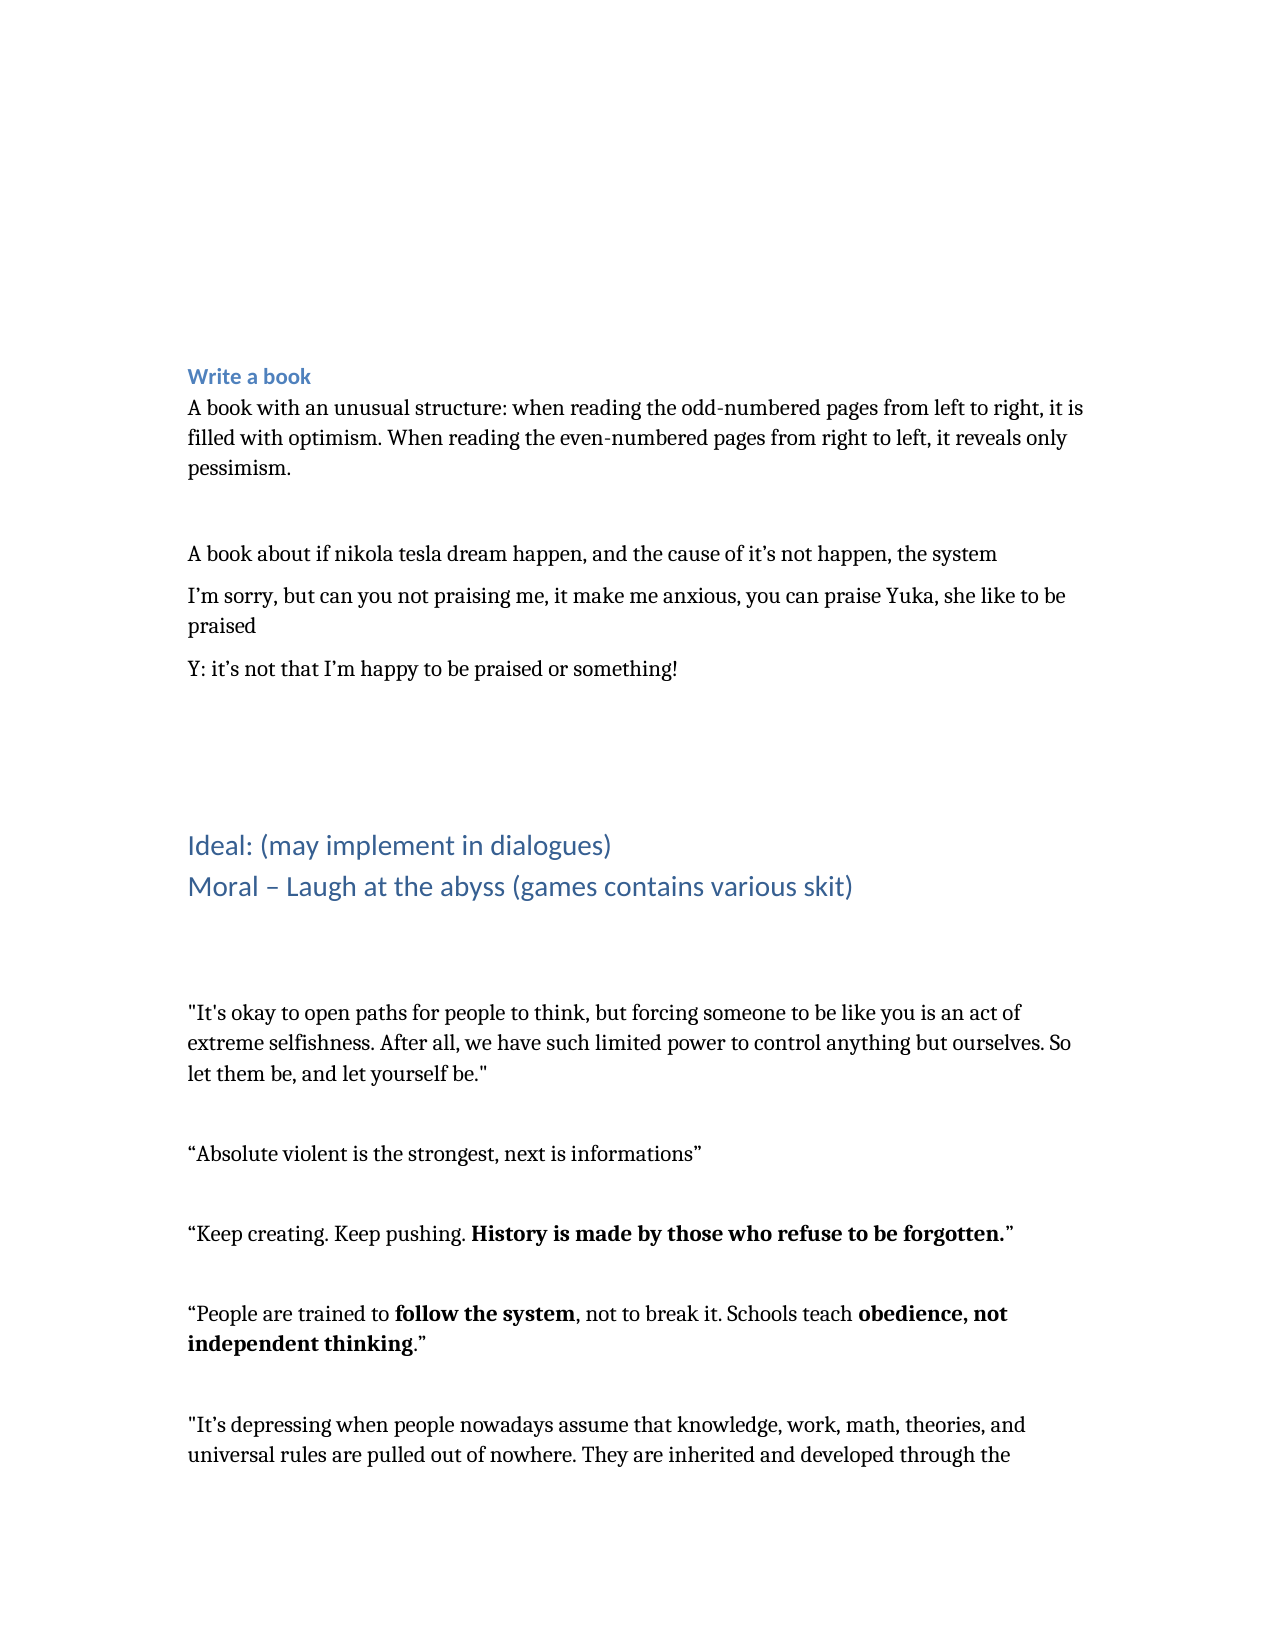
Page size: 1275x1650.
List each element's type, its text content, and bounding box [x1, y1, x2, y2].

text “Keep creating. Keep pushing. History is made by those who refuse to be forgotten.” [187, 1221, 1087, 1247]
text “People are trained to follow the system, not to break it. Schools teach obedience, not independent thinking.” [187, 1301, 1087, 1358]
text A book about if nikola tesla dream happen, and the cause of it’s not happen, the system [187, 540, 1087, 567]
text "It’s depressing when people nowadays assume that knowledge, work, math, theories, and universal rules are pulled out of nowhere. They are inherited and developed through the [187, 1411, 1087, 1468]
text “Absolute violent is the strongest, next is informations” [187, 1141, 1087, 1167]
subtitle Ideal: (may implement in dialogues) Moral – Laugh at the abyss (games contains various skit) [187, 827, 1087, 945]
text I’m sorry, but can you not praising me, it make me anxious, you can praise Yuka, she like to be praised [187, 583, 1087, 640]
subtitle Write a book [187, 362, 1087, 390]
text A book with an unusual structure: when reading the odd-numbered pages from left to right, it is filled with optimism. When reading the even-numbered pages from right to left, it reveals only pessimism. [187, 394, 1087, 481]
text Y: it’s not that I’m happy to be praised or something! [187, 656, 1087, 682]
text "It's okay to open paths for people to think, but forcing someone to be like you is an act of extreme selfishness. After all, we have such limited power to control anything but ourselves. So let them be, and let yourself be." [187, 1000, 1087, 1087]
